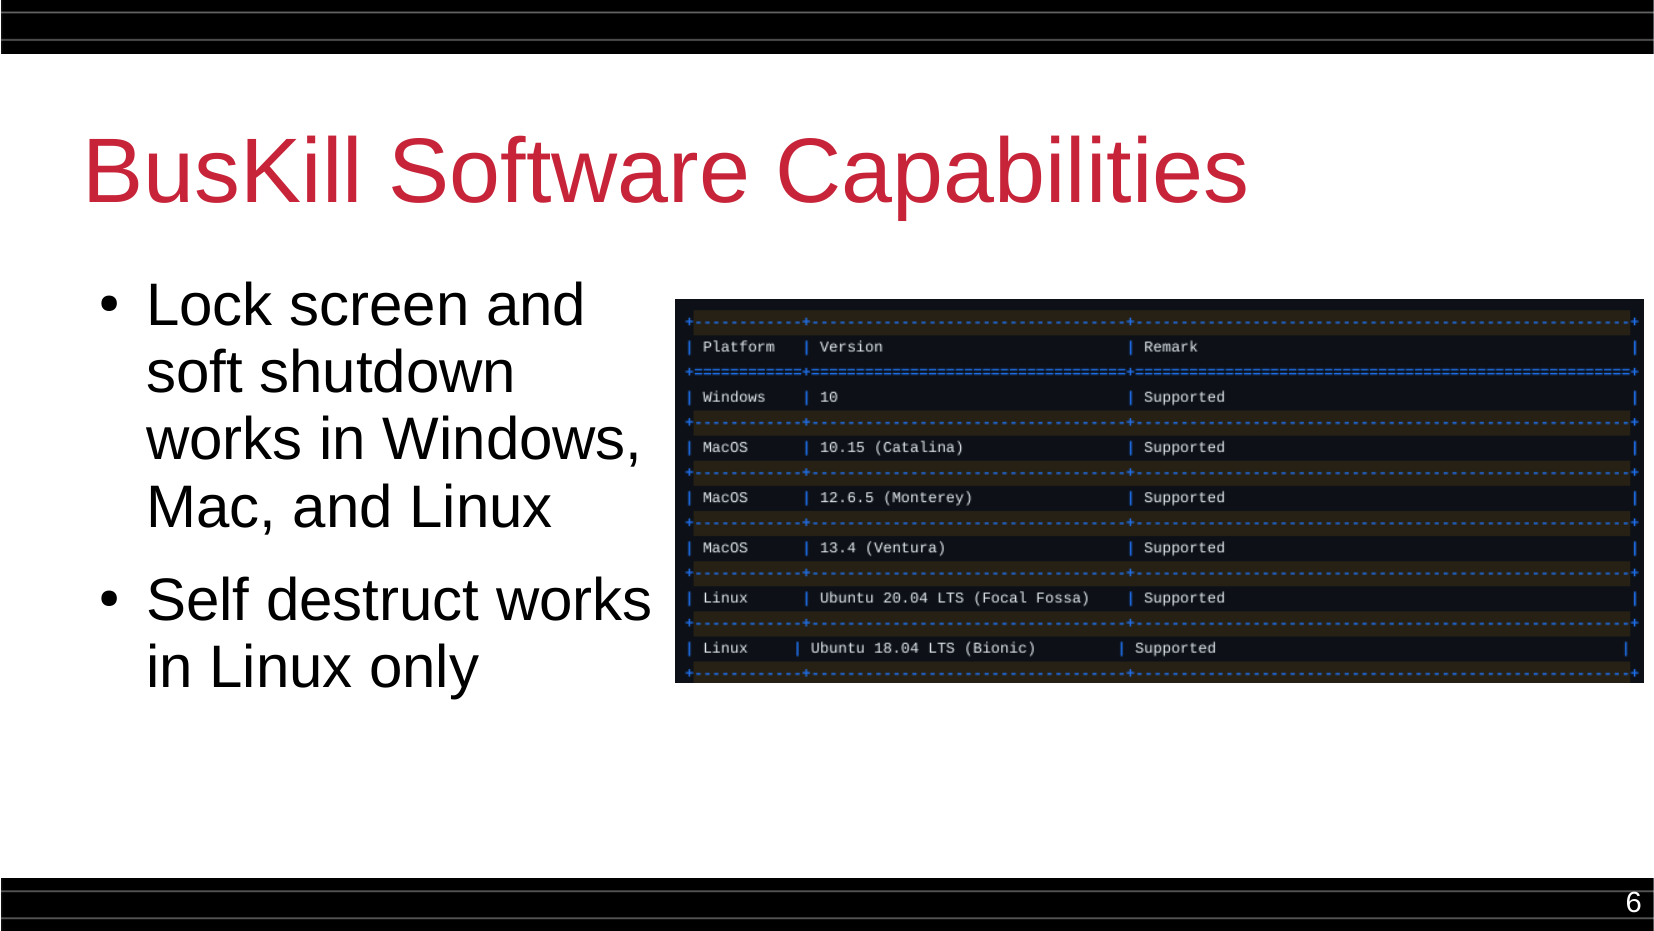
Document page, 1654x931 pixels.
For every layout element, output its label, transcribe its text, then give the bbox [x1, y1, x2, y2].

picture [1, 878, 1654, 931]
picture [1, 0, 1654, 54]
picture [675, 299, 1644, 683]
title BusKill Software Capabilities [82, 92, 1571, 249]
list Lock screen and soft shutdown works in Windows, Mac, and Linux Self destruct works in Linux only [82, 271, 661, 758]
